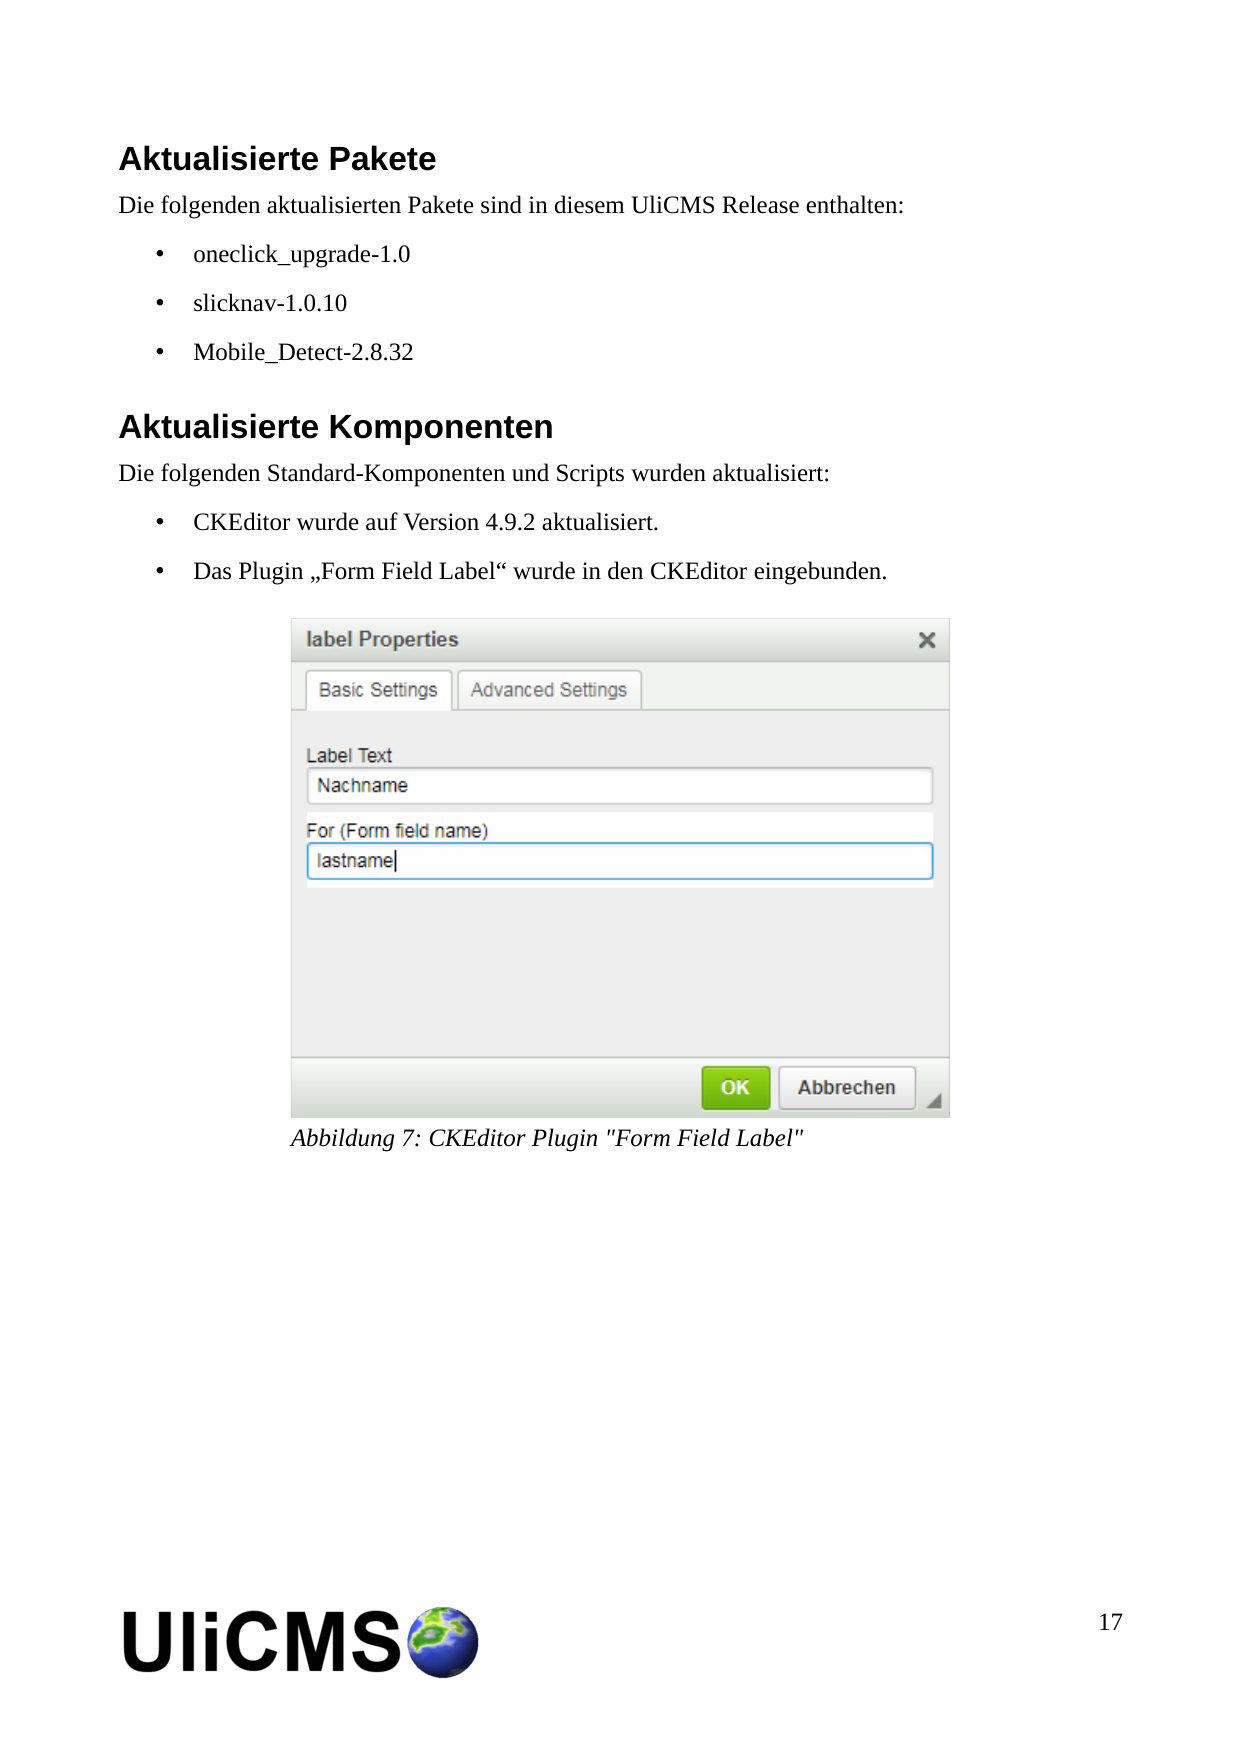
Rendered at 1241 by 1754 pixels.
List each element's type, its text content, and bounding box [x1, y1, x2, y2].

text Die folgenden aktualisierten Pakete sind in diesem UliCMS Release enthalten: [118, 190, 1123, 219]
subtitle Aktualisierte Komponenten [118, 407, 1123, 446]
picture [118, 1607, 479, 1681]
list slicknav-1.0.10 [156, 288, 1123, 317]
list oneclick_upgrade-1.0 [156, 239, 1123, 268]
subtitle Aktualisierte Pakete [118, 139, 1123, 178]
picture [290, 618, 950, 1118]
list CKEditor wurde auf Version 4.9.2 aktualisiert. [156, 507, 1123, 536]
list Das Plugin „Form Field Label“ wurde in den CKEditor eingebunden. [156, 556, 1123, 585]
text Die folgenden Standard-Komponenten und Scripts wurden aktualisiert: [118, 458, 1123, 487]
text Abbildung 7: CKEditor Plugin "Form Field Label" [291, 1118, 950, 1152]
list Mobile_Detect-2.8.32 [156, 337, 1123, 366]
